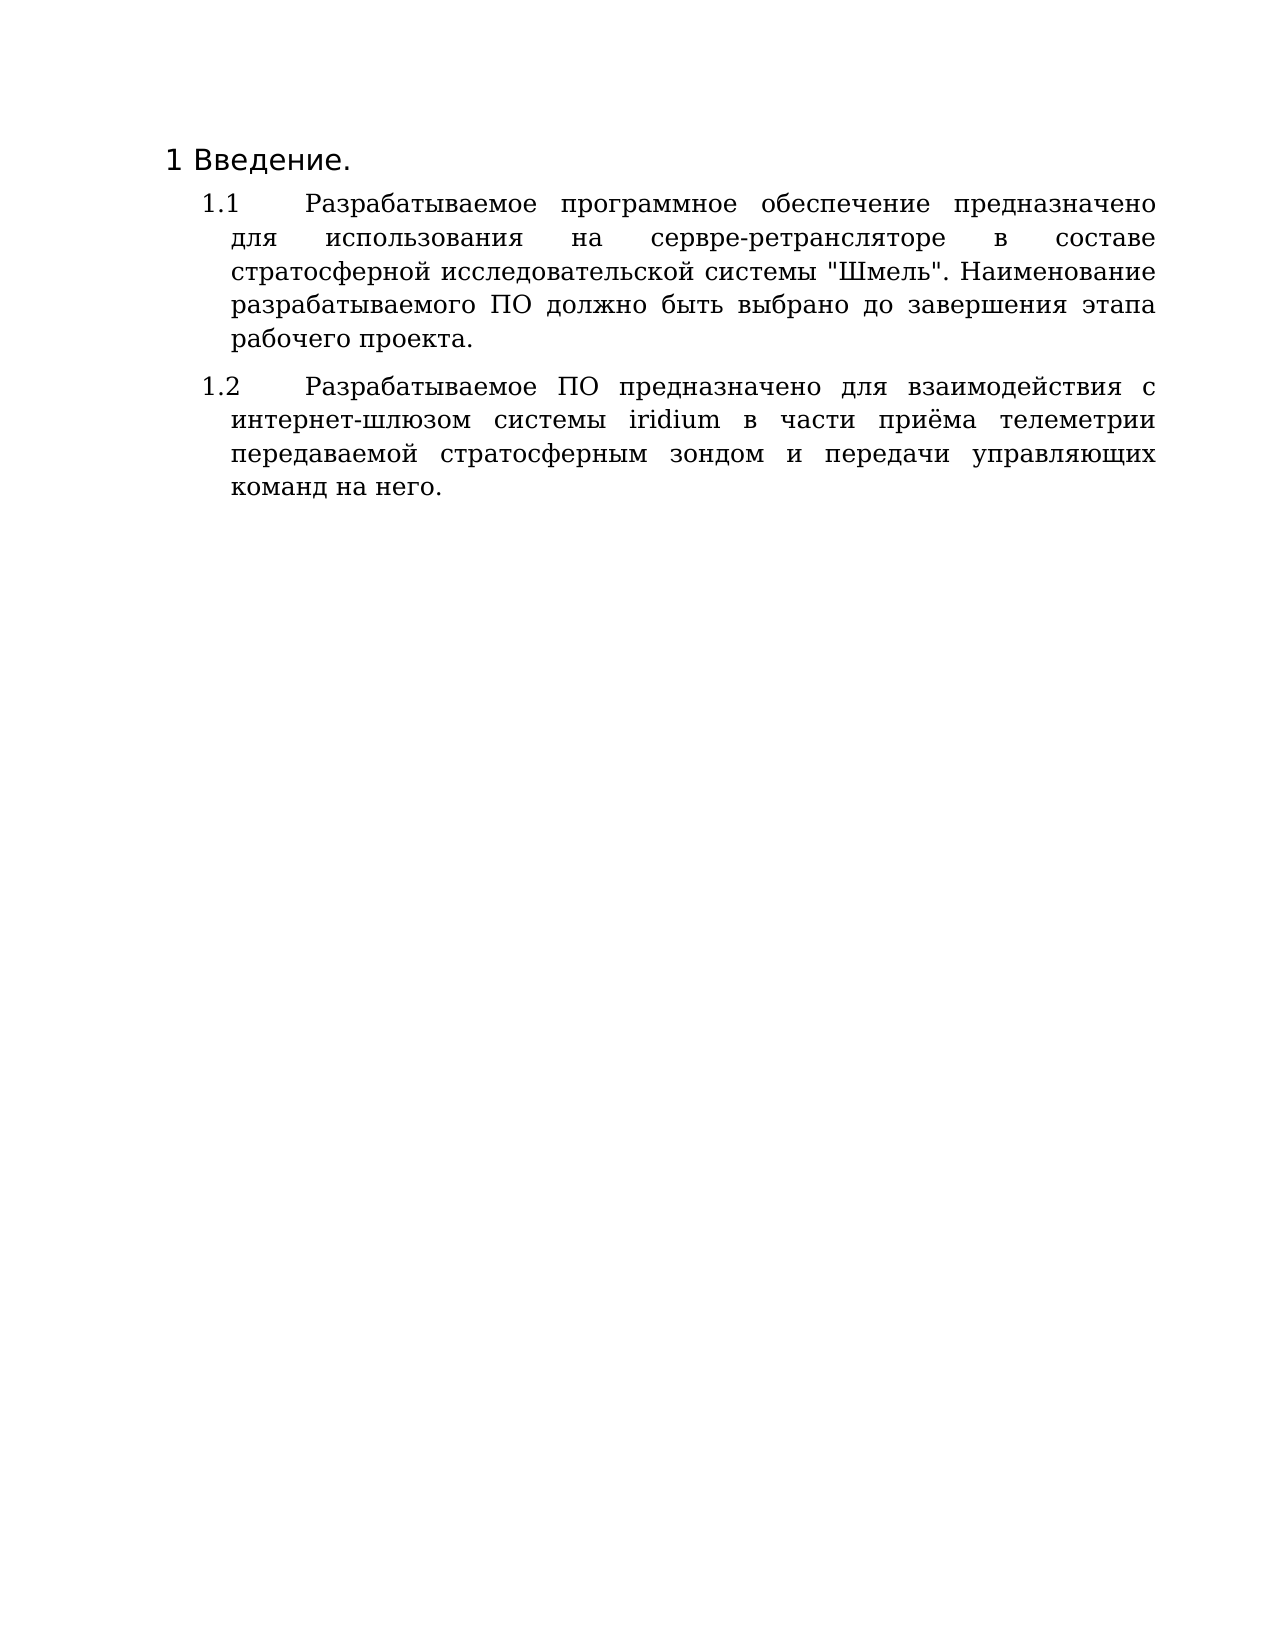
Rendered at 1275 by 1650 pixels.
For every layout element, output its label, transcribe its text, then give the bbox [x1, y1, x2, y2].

list Разрабатываемое ПО предназначено для взаимодействия с интернет-шлюзом системы iridium в части приёма телеметрии передаваемой стратосферным зондом и передачи управляющих команд на него. [193, 372, 1157, 502]
list Разрабатываемое программное обеспечение предназначено для использования на сервре-ретрансляторе в составе стратосферной исследовательской системы "Шмель". Наименование разрабатываемого ПО должно быть выбрано до завершения этапа рабочего проекта. [193, 189, 1157, 353]
subtitle Введение. [156, 143, 1157, 177]
